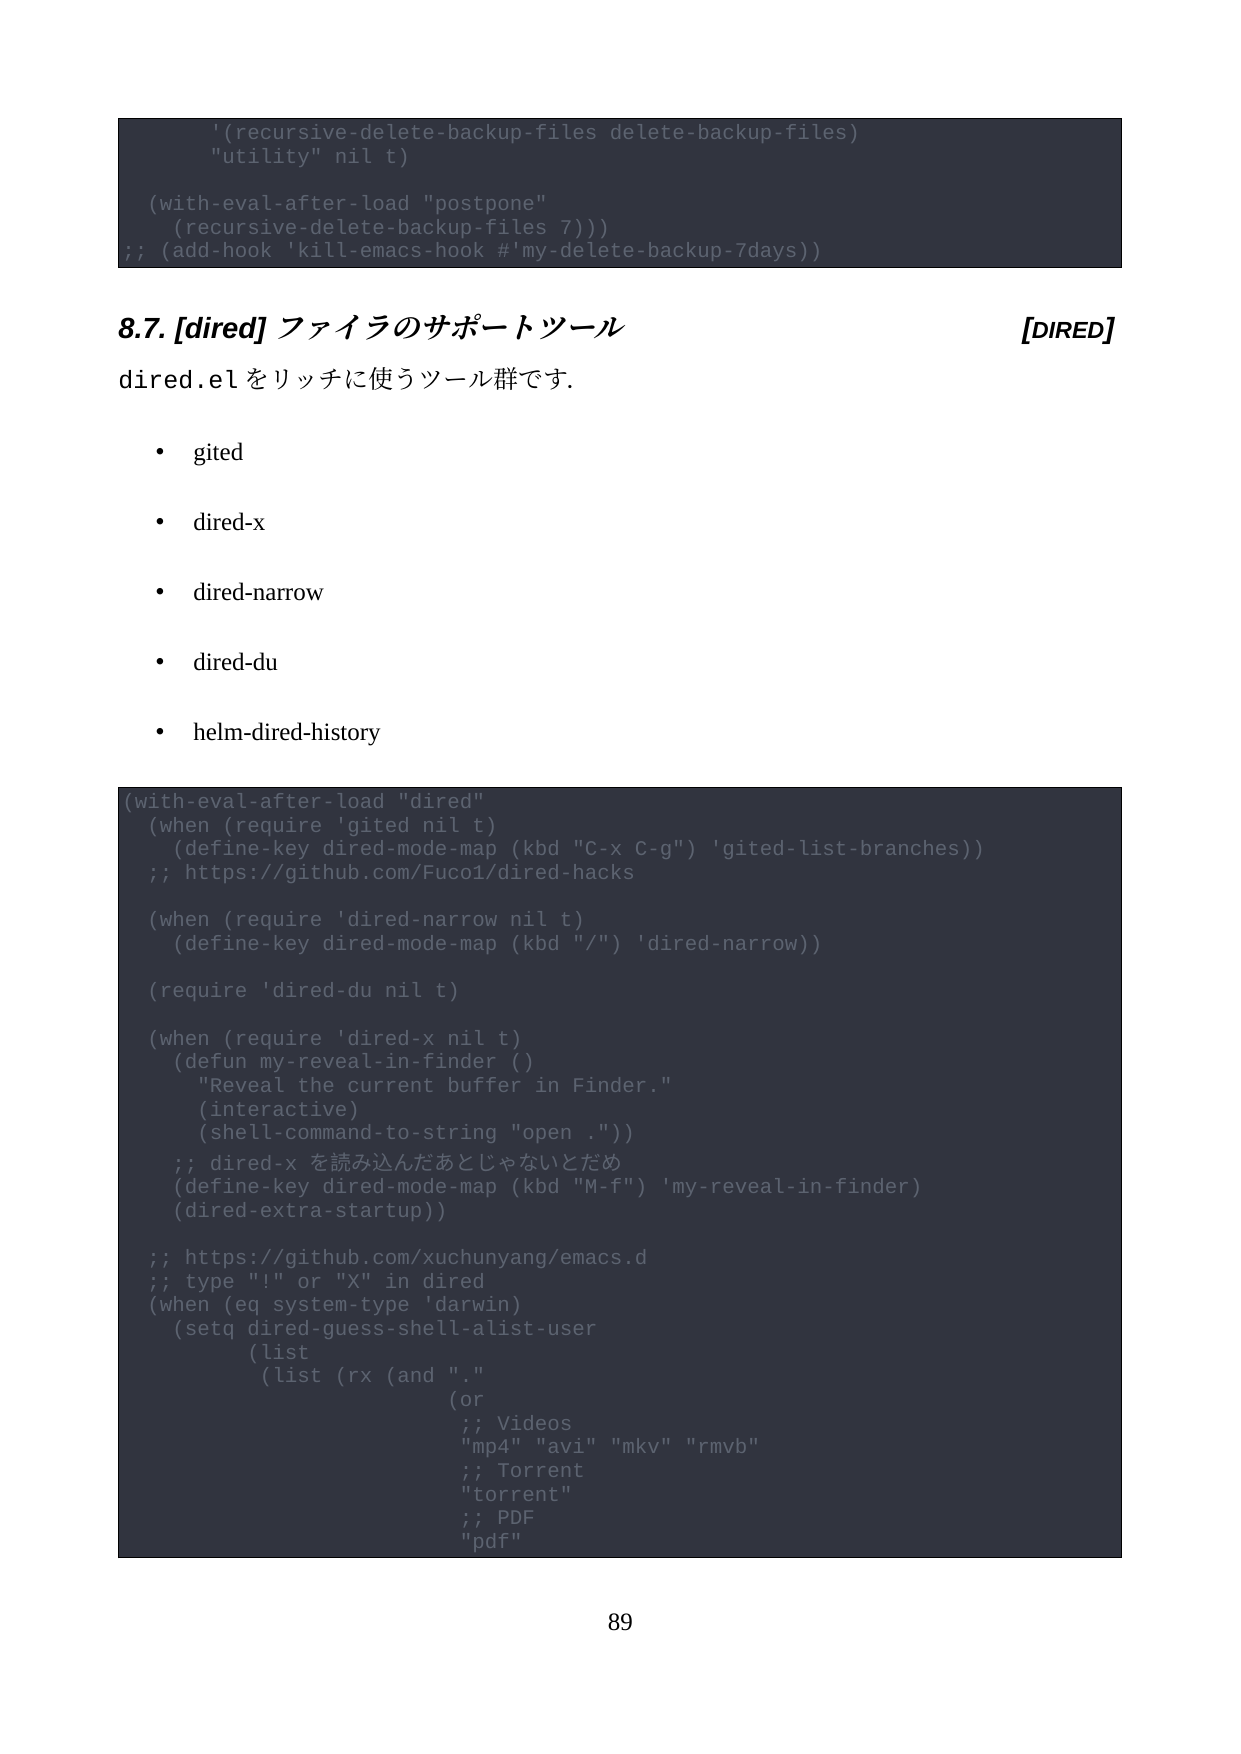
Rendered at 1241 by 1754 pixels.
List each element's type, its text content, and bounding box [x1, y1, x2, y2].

list helm-dired-history [156, 717, 1122, 775]
list dired-x [156, 507, 1122, 565]
text ;; Videos [119, 1409, 1121, 1432]
text ;; Torrent [119, 1456, 1121, 1480]
text ;; dired-x を読み込んだあとじゃないとだめ [119, 1142, 1121, 1172]
text ;; https://github.com/Fuco1/dired-hacks [119, 858, 1121, 882]
text (or [119, 1385, 1121, 1409]
text (setq dired-guess-shell-alist-user [119, 1314, 1121, 1338]
text ;; https://github.com/xuchunyang/emacs.d [119, 1243, 1121, 1267]
list gited [156, 437, 1122, 495]
text (with-eval-after-load "dired" [119, 788, 1121, 811]
text (require 'dired-du nil t) [119, 976, 1121, 1000]
text "torrent" [119, 1480, 1121, 1503]
text (when (require 'gited nil t) [119, 811, 1121, 834]
text (dired-extra-startup)) [119, 1196, 1121, 1219]
text ;; type "!" or "X" in dired [119, 1267, 1121, 1291]
text (defun my-reveal-in-finder () [119, 1047, 1121, 1071]
text (define-key dired-mode-map (kbd "/") 'dired-narrow)) [119, 929, 1121, 953]
text "Reveal the current buffer in Finder." [119, 1071, 1121, 1094]
text (shell-command-to-string "open .")) [119, 1118, 1121, 1142]
text (when (eq system-type 'darwin) [119, 1291, 1121, 1314]
text (when (require 'dired-x nil t) [119, 1024, 1121, 1047]
list dired-narrow [156, 577, 1122, 635]
text (list (rx (and "." [119, 1361, 1121, 1385]
text (list [119, 1338, 1121, 1361]
text "utility" nil t) [119, 142, 1121, 165]
text (recursive-delete-backup-files 7))) [119, 213, 1121, 236]
text "mp4" "avi" "mkv" "rmvb" [119, 1432, 1121, 1456]
text '(recursive-delete-backup-files delete-backup-files) [119, 119, 1121, 142]
text (define-key dired-mode-map (kbd "M-f") 'my-reveal-in-finder) [119, 1172, 1121, 1196]
subtitle [dired] ファイラのサポートツール [dired] [118, 305, 1122, 347]
text (when (require 'dired-narrow nil t) [119, 905, 1121, 929]
list dired-du [156, 647, 1122, 705]
text "pdf" [119, 1527, 1121, 1557]
text (with-eval-after-load "postpone" [119, 189, 1121, 213]
text ;; PDF [119, 1503, 1121, 1527]
text (define-key dired-mode-map (kbd "C-x C-g") 'gited-list-branches)) [119, 834, 1121, 858]
text ;; (add-hook 'kill-emacs-hook #'my-delete-backup-7days)) [119, 236, 1121, 267]
text dired.el をリッチに使うツール群です． [118, 360, 1122, 425]
text (interactive) [119, 1094, 1121, 1118]
